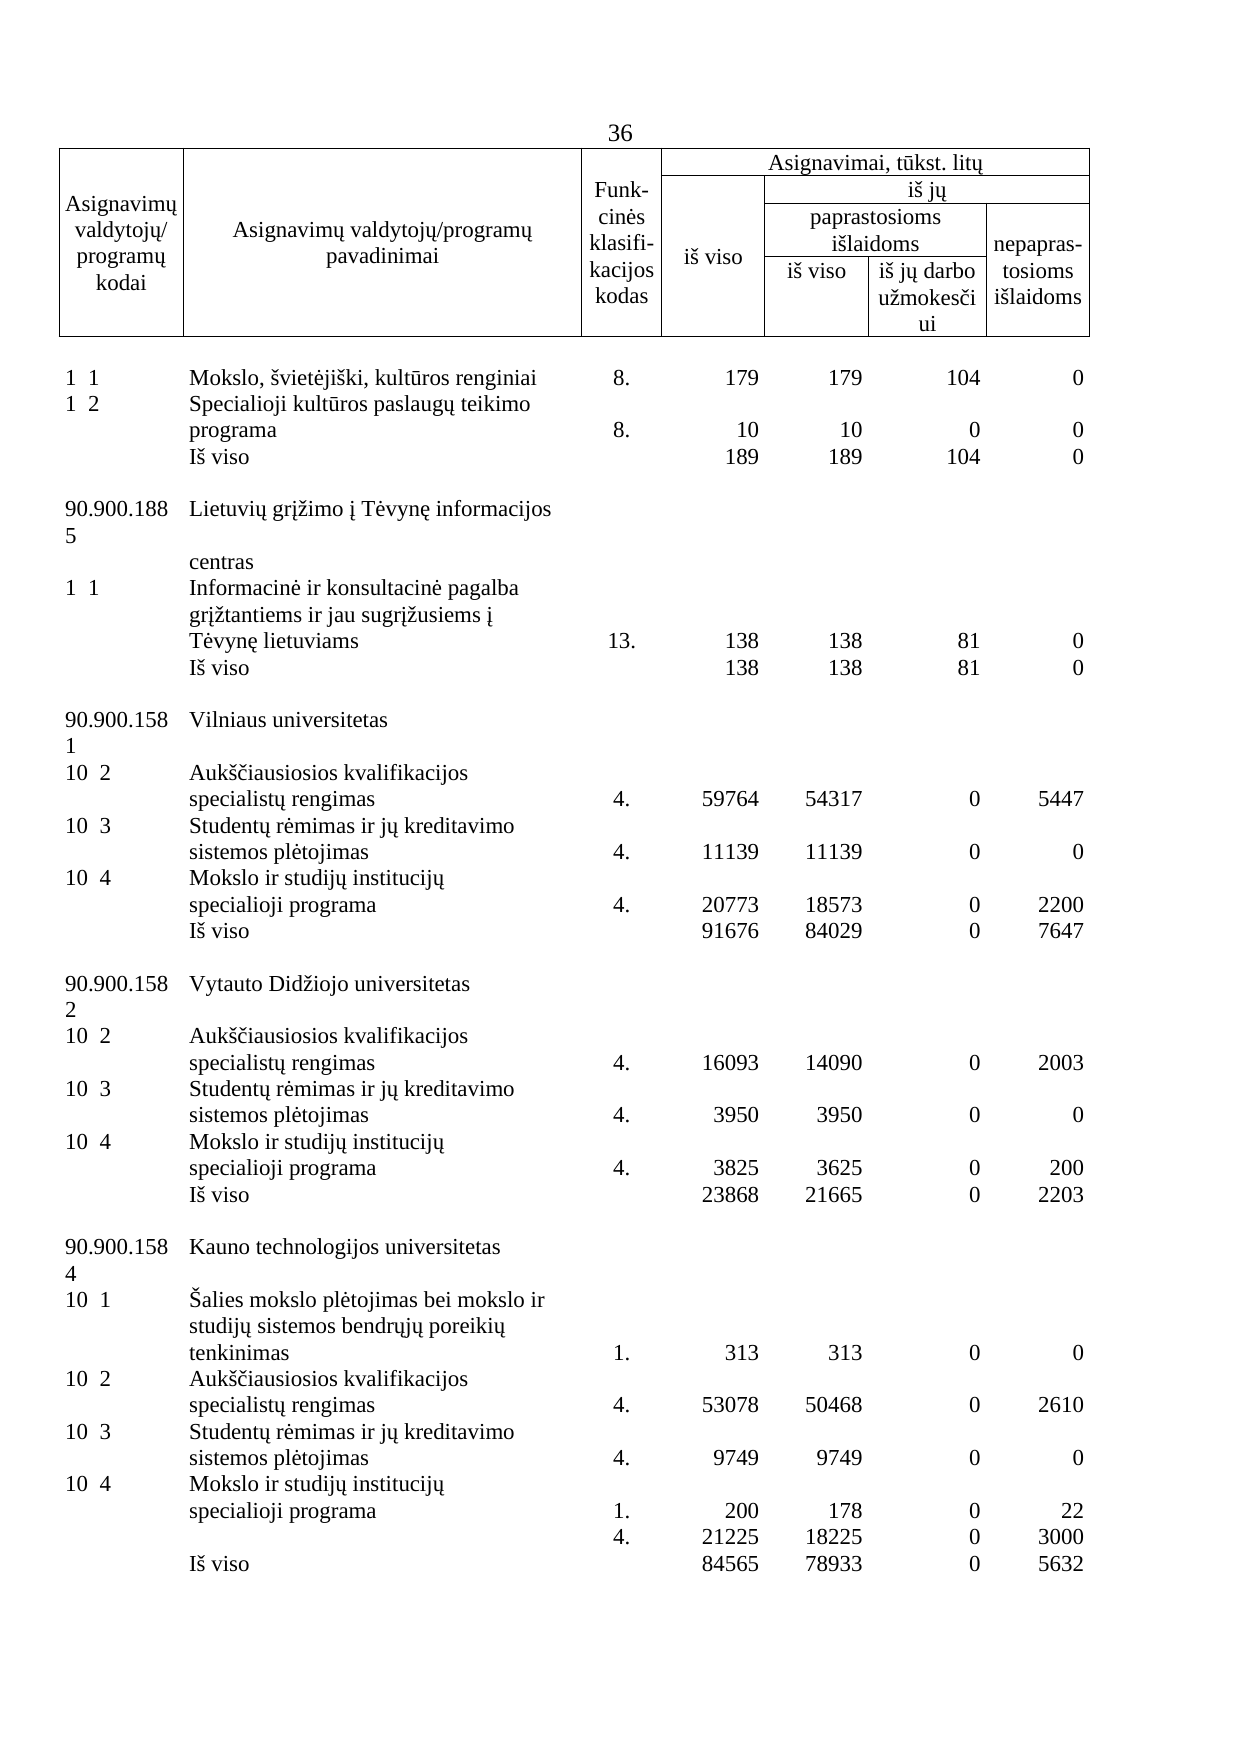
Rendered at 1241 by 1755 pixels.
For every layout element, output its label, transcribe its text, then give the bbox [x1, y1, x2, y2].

table_cell [986, 495, 1089, 548]
table_cell [868, 495, 986, 548]
table_cell [986, 1075, 1089, 1102]
table_cell Vytauto Didžiojo universitetas [183, 970, 582, 1022]
table_cell 9749 [661, 1444, 765, 1471]
table_cell 0 [868, 1550, 986, 1576]
table_cell Kauno technologijos universitetas [183, 1233, 582, 1286]
table_cell specialistų rengimas [183, 785, 582, 812]
table_cell [183, 337, 582, 364]
table_cell 3950 [765, 1102, 868, 1128]
table_cell [183, 469, 582, 495]
table_cell studijų sistemos bendrųjų poreikių [183, 1313, 582, 1339]
table_cell Informacinė ir konsultacinė pagalba [183, 575, 582, 601]
table_cell 179 [661, 364, 765, 390]
table_cell [765, 1023, 868, 1049]
table_cell [868, 812, 986, 838]
table_cell [661, 944, 765, 970]
table_cell [582, 654, 661, 680]
table_cell [582, 1365, 661, 1391]
table_cell 104 [868, 364, 986, 390]
table_cell [59, 443, 183, 469]
table_cell [582, 864, 661, 891]
table_cell [986, 1207, 1089, 1233]
table_cell [582, 337, 661, 364]
table_cell [765, 1313, 868, 1339]
table_cell [59, 838, 183, 864]
table_cell 21225 [661, 1523, 765, 1549]
table_cell [986, 337, 1089, 364]
table_cell [661, 601, 765, 627]
table_header Asignavimai, tūkst. litų [662, 149, 1089, 175]
table_cell [986, 944, 1089, 970]
table_cell [582, 759, 661, 785]
table_cell 4. [582, 785, 661, 812]
table_cell [661, 759, 765, 785]
table_cell [59, 601, 183, 627]
table_cell 7647 [986, 917, 1089, 943]
table_cell [765, 759, 868, 785]
table_cell [582, 1181, 661, 1207]
table_cell 0 [868, 416, 986, 443]
table_cell [765, 1286, 868, 1312]
table_cell [986, 548, 1089, 574]
table_cell 104 [868, 443, 986, 469]
table_cell 90.900.1581 [59, 706, 183, 759]
table_cell [59, 627, 183, 653]
table_cell Aukščiausiosios kvalifikacijos [183, 1365, 582, 1391]
table_cell 54317 [765, 785, 868, 812]
table_cell Mokslo ir studijų institucijų [183, 1471, 582, 1497]
table_cell [765, 1418, 868, 1444]
table_cell [59, 1181, 183, 1207]
table_cell [765, 601, 868, 627]
table_cell 0 [986, 443, 1089, 469]
table_cell 4. [582, 1102, 661, 1128]
table_cell [661, 1471, 765, 1497]
table_cell 5447 [986, 785, 1089, 812]
table_cell Tėvynę lietuviams [183, 627, 582, 653]
table_cell 0 [868, 1391, 986, 1418]
table_cell 1. [582, 1497, 661, 1523]
table_cell 0 [868, 838, 986, 864]
table_cell sistemos plėtojimas [183, 1102, 582, 1128]
table_cell 81 [868, 627, 986, 653]
table_cell [661, 495, 765, 548]
table_cell 16093 [661, 1049, 765, 1075]
table_cell [986, 1286, 1089, 1312]
table_cell [765, 575, 868, 601]
table_cell sistemos plėtojimas [183, 1444, 582, 1471]
table_cell [582, 575, 661, 601]
table_cell [986, 1418, 1089, 1444]
table_cell 138 [661, 654, 765, 680]
table_cell [59, 1313, 183, 1339]
table_cell [868, 1128, 986, 1154]
table_cell [59, 785, 183, 812]
table_cell 200 [661, 1497, 765, 1523]
table_cell [868, 548, 986, 574]
table_cell 9749 [765, 1444, 868, 1471]
table_cell 1. [582, 1339, 661, 1365]
table_cell 0 [868, 891, 986, 917]
table_cell [59, 917, 183, 943]
table_cell [765, 390, 868, 416]
table_cell 0 [868, 1497, 986, 1523]
table_cell 18225 [765, 1523, 868, 1549]
table_cell [661, 680, 765, 706]
table_cell [868, 1286, 986, 1312]
table_cell 84565 [661, 1550, 765, 1576]
table_cell specialioji programa [183, 891, 582, 917]
table_cell [661, 970, 765, 1022]
table_cell [986, 575, 1089, 601]
table_cell [582, 1550, 661, 1576]
table_cell 138 [765, 627, 868, 653]
table_header Asignavimų valdytojų/ programų kodai [60, 149, 183, 336]
table_cell 0 [868, 1339, 986, 1365]
table_cell 4. [582, 891, 661, 917]
table_cell 4. [582, 838, 661, 864]
table_cell [986, 864, 1089, 891]
table_cell 10 2 [59, 1365, 183, 1391]
table_cell 2200 [986, 891, 1089, 917]
table_cell [986, 469, 1089, 495]
table_cell [986, 812, 1089, 838]
table_cell [582, 443, 661, 469]
table_cell [59, 1339, 183, 1365]
table_cell specialistų rengimas [183, 1049, 582, 1075]
table_cell 0 [986, 1444, 1089, 1471]
table_cell 10 3 [59, 812, 183, 838]
table_cell [582, 680, 661, 706]
table_cell 0 [868, 1444, 986, 1471]
table_cell 0 [986, 416, 1089, 443]
table_cell [59, 654, 183, 680]
table_cell [582, 1313, 661, 1339]
table_cell iš viso [765, 257, 868, 336]
table_cell [661, 1023, 765, 1049]
table_cell Specialioji kultūros paslaugų teikimo [183, 390, 582, 416]
table_cell 0 [986, 1339, 1089, 1365]
table_cell [765, 706, 868, 759]
table_cell [868, 601, 986, 627]
table_cell Iš viso [183, 654, 582, 680]
table_cell 10 3 [59, 1075, 183, 1102]
table_cell [765, 680, 868, 706]
table_cell [986, 1023, 1089, 1049]
table_cell 189 [661, 443, 765, 469]
table_cell [661, 337, 765, 364]
table_cell [868, 864, 986, 891]
table_cell [582, 1075, 661, 1102]
table_cell 0 [868, 1102, 986, 1128]
table_cell [765, 495, 868, 548]
table_cell tenkinimas [183, 1339, 582, 1365]
table_cell [868, 575, 986, 601]
table_cell [661, 1207, 765, 1233]
table_cell Mokslo, švietėjiški, kultūros renginiai [183, 364, 582, 390]
table_cell [868, 1576, 986, 1602]
table_cell 10 3 [59, 1418, 183, 1444]
table_cell Iš viso [183, 917, 582, 943]
table_cell 11139 [661, 838, 765, 864]
table_cell [868, 1471, 986, 1497]
table_cell 200 [986, 1154, 1089, 1181]
table_cell 90.900.1885 [59, 495, 183, 548]
table_cell 90.900.1582 [59, 970, 183, 1022]
table_cell 0 [868, 1181, 986, 1207]
table_cell 11139 [765, 838, 868, 864]
table_cell 4. [582, 1523, 661, 1549]
table_cell 0 [986, 1102, 1089, 1128]
table_cell [661, 469, 765, 495]
table_cell [582, 812, 661, 838]
table_cell [986, 1471, 1089, 1497]
table_cell Aukščiausiosios kvalifikacijos [183, 759, 582, 785]
table_cell [183, 680, 582, 706]
table_cell [582, 469, 661, 495]
table_cell 10 2 [59, 1023, 183, 1049]
table_cell 22 [986, 1497, 1089, 1523]
table_cell specialistų rengimas [183, 1391, 582, 1418]
table_cell 10 [661, 416, 765, 443]
table_cell 0 [868, 917, 986, 943]
table_cell [986, 390, 1089, 416]
table_cell [765, 1576, 868, 1602]
table_cell 2003 [986, 1049, 1089, 1075]
table_cell [183, 1523, 582, 1549]
table_cell Iš viso [183, 443, 582, 469]
table_cell 14090 [765, 1049, 868, 1075]
table_cell 1 1 [59, 575, 183, 601]
table_cell [765, 812, 868, 838]
table_cell [582, 917, 661, 943]
table_cell [661, 575, 765, 601]
table_cell [868, 1418, 986, 1444]
table_cell [765, 548, 868, 574]
table_cell Šalies mokslo plėtojimas bei mokslo ir [183, 1286, 582, 1312]
table_cell [868, 944, 986, 970]
table_cell Vilniaus universitetas [183, 706, 582, 759]
table_cell Studentų rėmimas ir jų kreditavimo [183, 1418, 582, 1444]
table_cell Studentų rėmimas ir jų kreditavimo [183, 1075, 582, 1102]
table_cell [868, 970, 986, 1022]
table_cell 3625 [765, 1154, 868, 1181]
table_cell 81 [868, 654, 986, 680]
table_cell [868, 469, 986, 495]
table_cell 91676 [661, 917, 765, 943]
table_cell 1 2 [59, 390, 183, 416]
table_cell [59, 891, 183, 917]
table_cell 189 [765, 443, 868, 469]
table_cell 4. [582, 1049, 661, 1075]
table_cell sistemos plėtojimas [183, 838, 582, 864]
table_cell [765, 864, 868, 891]
table_cell 13. [582, 627, 661, 653]
table_cell 53078 [661, 1391, 765, 1418]
table_cell [59, 1154, 183, 1181]
table_cell 4. [582, 1444, 661, 1471]
table_cell paprastosioms išlaidoms [765, 204, 986, 256]
table_cell [765, 1075, 868, 1102]
table_cell grįžtantiems ir jau sugrįžusiems į [183, 601, 582, 627]
table_cell [582, 706, 661, 759]
table_cell [582, 970, 661, 1022]
table_cell 10 1 [59, 1286, 183, 1312]
table_cell 8. [582, 364, 661, 390]
table_cell [868, 1023, 986, 1049]
table_cell [183, 944, 582, 970]
table_cell [986, 1365, 1089, 1391]
table_cell [868, 1365, 986, 1391]
table_cell [59, 548, 183, 574]
table_cell [868, 1207, 986, 1233]
table_cell 23868 [661, 1181, 765, 1207]
table_cell [183, 1207, 582, 1233]
table_cell Mokslo ir studijų institucijų [183, 864, 582, 891]
table_cell 10 4 [59, 1471, 183, 1497]
table_cell [59, 1523, 183, 1549]
table_cell [986, 1233, 1089, 1286]
table_cell [59, 944, 183, 970]
table_cell [59, 1550, 183, 1576]
table_cell [59, 1497, 183, 1523]
table_cell Iš viso [183, 1550, 582, 1576]
table_cell [59, 337, 183, 364]
table_cell [868, 1075, 986, 1102]
table_cell 10 4 [59, 1128, 183, 1154]
table_cell [661, 1576, 765, 1602]
table_cell 90.900.1584 [59, 1233, 183, 1286]
table_cell Lietuvių grįžimo į Tėvynę informacijos [183, 495, 582, 548]
table_cell [183, 1576, 582, 1602]
table_cell 138 [661, 627, 765, 653]
table_cell [661, 1128, 765, 1154]
table_cell [582, 944, 661, 970]
table_cell [582, 1023, 661, 1049]
table_cell 313 [765, 1339, 868, 1365]
table_cell 59764 [661, 785, 765, 812]
table_cell [868, 680, 986, 706]
table_cell 2610 [986, 1391, 1089, 1418]
table_cell 3950 [661, 1102, 765, 1128]
table_cell 84029 [765, 917, 868, 943]
table_cell [868, 706, 986, 759]
table_cell [986, 601, 1089, 627]
table_cell 0 [868, 1049, 986, 1075]
table_cell 0 [868, 785, 986, 812]
table_cell [582, 495, 661, 548]
table_cell [59, 1207, 183, 1233]
table_cell [661, 1075, 765, 1102]
table_cell [765, 1471, 868, 1497]
table_cell 3000 [986, 1523, 1089, 1549]
table_cell [582, 1128, 661, 1154]
table_cell Mokslo ir studijų institucijų [183, 1128, 582, 1154]
table_header Asignavimų valdytojų/programų pavadinimai [184, 149, 581, 336]
table_cell 50468 [765, 1391, 868, 1418]
table_cell 1 1 [59, 364, 183, 390]
table_cell 21665 [765, 1181, 868, 1207]
table_cell 78933 [765, 1550, 868, 1576]
table_cell [582, 601, 661, 627]
table_cell [986, 970, 1089, 1022]
table_cell Aukščiausiosios kvalifikacijos [183, 1023, 582, 1049]
table_cell [661, 864, 765, 891]
table_cell 4. [582, 1391, 661, 1418]
table_cell [582, 1471, 661, 1497]
table_cell [661, 1233, 765, 1286]
table_cell [868, 1313, 986, 1339]
table_cell [582, 390, 661, 416]
table_cell [986, 706, 1089, 759]
table_cell [582, 548, 661, 574]
table_cell [59, 1102, 183, 1128]
table_cell [59, 1576, 183, 1602]
table_cell 0 [986, 654, 1089, 680]
table_cell [59, 416, 183, 443]
table_cell [661, 1313, 765, 1339]
table_cell centras [183, 548, 582, 574]
table_cell [661, 390, 765, 416]
table_cell [986, 759, 1089, 785]
table_cell [868, 1233, 986, 1286]
table_cell [986, 1128, 1089, 1154]
table_header Funk-cinės klasifi-kacijos kodas [582, 149, 661, 336]
table_cell nepapras-tosioms išlaidoms [987, 204, 1089, 336]
table_cell [868, 759, 986, 785]
table_cell 8. [582, 416, 661, 443]
table_cell 0 [868, 1523, 986, 1549]
table_cell iš viso [662, 176, 764, 336]
table_cell [986, 1576, 1089, 1602]
table_cell [59, 680, 183, 706]
table_cell [582, 1418, 661, 1444]
table_cell 313 [661, 1339, 765, 1365]
table_cell [59, 1049, 183, 1075]
table_cell [765, 337, 868, 364]
table_cell 20773 [661, 891, 765, 917]
table_cell 0 [868, 1154, 986, 1181]
table_cell [582, 1207, 661, 1233]
table_cell specialioji programa [183, 1497, 582, 1523]
table_cell 179 [765, 364, 868, 390]
table_cell 10 2 [59, 759, 183, 785]
table_cell 5632 [986, 1550, 1089, 1576]
table_cell [582, 1286, 661, 1312]
table_cell [765, 469, 868, 495]
table_cell [661, 1418, 765, 1444]
table_cell [661, 706, 765, 759]
table_cell [868, 390, 986, 416]
table_cell [765, 1365, 868, 1391]
table_cell Studentų rėmimas ir jų kreditavimo [183, 812, 582, 838]
table_cell [868, 337, 986, 364]
table_cell [765, 944, 868, 970]
table_cell [765, 970, 868, 1022]
table_cell Iš viso [183, 1181, 582, 1207]
table_cell [765, 1207, 868, 1233]
table_cell 0 [986, 364, 1089, 390]
table_cell [59, 469, 183, 495]
table_cell [582, 1576, 661, 1602]
table_cell 4. [582, 1154, 661, 1181]
table_cell programa [183, 416, 582, 443]
table_cell 3825 [661, 1154, 765, 1181]
table_cell iš jų [765, 176, 1089, 202]
table_cell 0 [986, 838, 1089, 864]
table_cell 0 [986, 627, 1089, 653]
table_cell [765, 1128, 868, 1154]
table_cell [661, 812, 765, 838]
table_cell [59, 1391, 183, 1418]
table_cell 2203 [986, 1181, 1089, 1207]
table_cell 10 [765, 416, 868, 443]
table_cell [59, 1444, 183, 1471]
table_cell [661, 1286, 765, 1312]
table_cell [582, 1233, 661, 1286]
table_cell 138 [765, 654, 868, 680]
table_cell [986, 1313, 1089, 1339]
table_cell [661, 1365, 765, 1391]
table_cell iš jų darbo užmokesčiui [869, 257, 986, 336]
table_cell 18573 [765, 891, 868, 917]
table_cell 178 [765, 1497, 868, 1523]
table_cell [986, 680, 1089, 706]
table_cell 10 4 [59, 864, 183, 891]
table_cell specialioji programa [183, 1154, 582, 1181]
table_cell [765, 1233, 868, 1286]
table_cell [661, 548, 765, 574]
